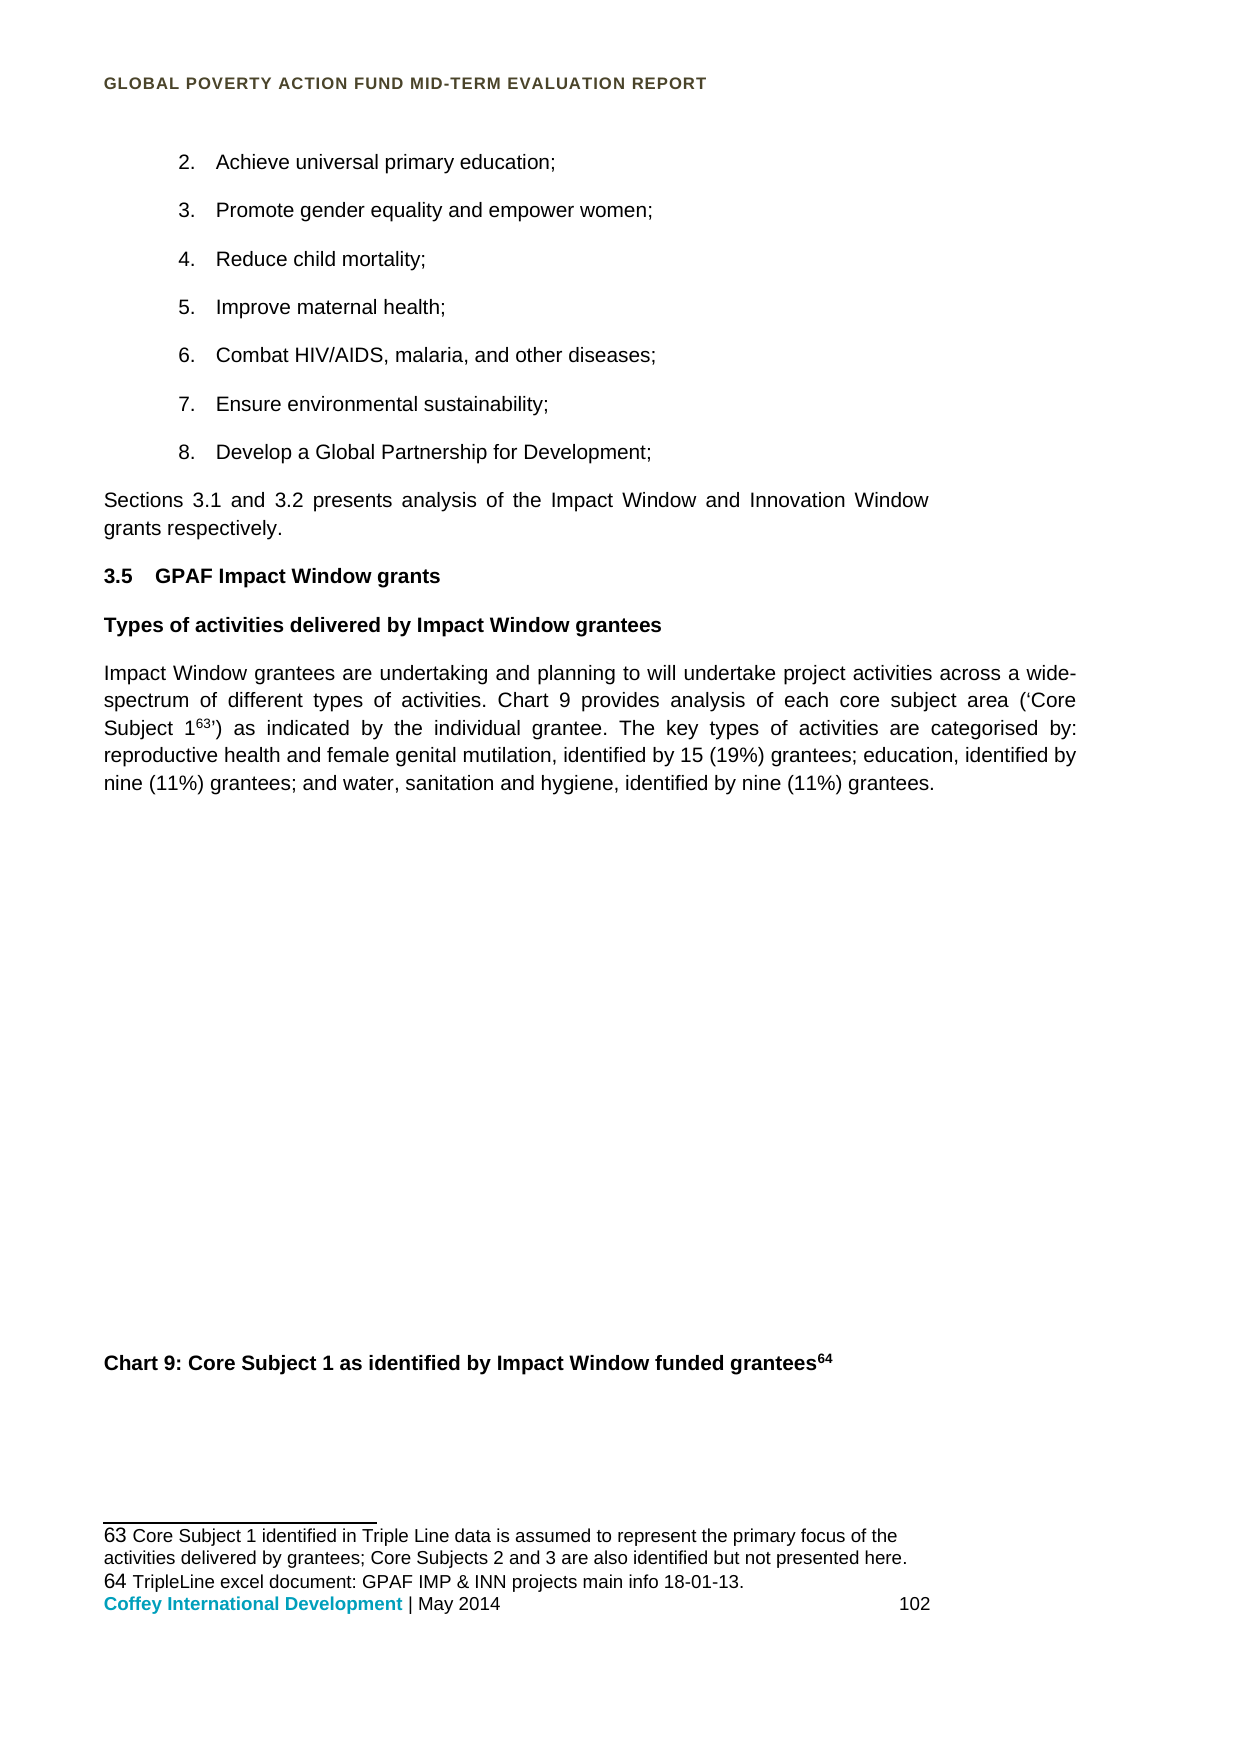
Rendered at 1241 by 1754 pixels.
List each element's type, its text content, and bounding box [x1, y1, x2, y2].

list Reduce child mortality; [178, 247, 930, 271]
text Core Subject 1 identified in Triple Line data is assumed to represent the primary focus of the activities delivered by grantees; Core Subjects 2 and 3 are also identified but not presented here. [103, 1523, 930, 1569]
text Sections 3.1 and 3.2 presents analysis of the Impact Window and Innovation Window grants respectively. [103, 488, 930, 540]
text Impact Window grantees are undertaking and planning to will undertake project activities across a wide-spectrum of different types of activities. Chart 9 provides analysis of each core subject area (‘Core Subject 1’) as indicated by the individual grantee. The key types of activities are categorised by: reproductive health and female genital mutilation, identified by 15 (19%) grantees; education, identified by nine (11%) grantees; and water, sanitation and hygiene, identified by nine (11%) grantees. [103, 661, 1078, 795]
list Promote gender equality and empower women; [178, 198, 930, 222]
list Combat HIV/AIDS, malaria, and other diseases; [178, 343, 930, 367]
text Types of activities delivered by Impact Window grantees [103, 612, 1078, 636]
list Achieve universal primary education; [178, 150, 930, 174]
list GPAF Impact Window grants [103, 564, 930, 588]
text Chart 9: Core Subject 1 as identified by Impact Window funded grantees [103, 1351, 930, 1375]
text TripleLine excel document: GPAF IMP & INN projects main info 18-01-13. [103, 1569, 930, 1593]
list Ensure environmental sustainability; [178, 392, 930, 416]
list Develop a Global Partnership for Development; [178, 440, 930, 464]
list Improve maternal health; [178, 295, 930, 319]
